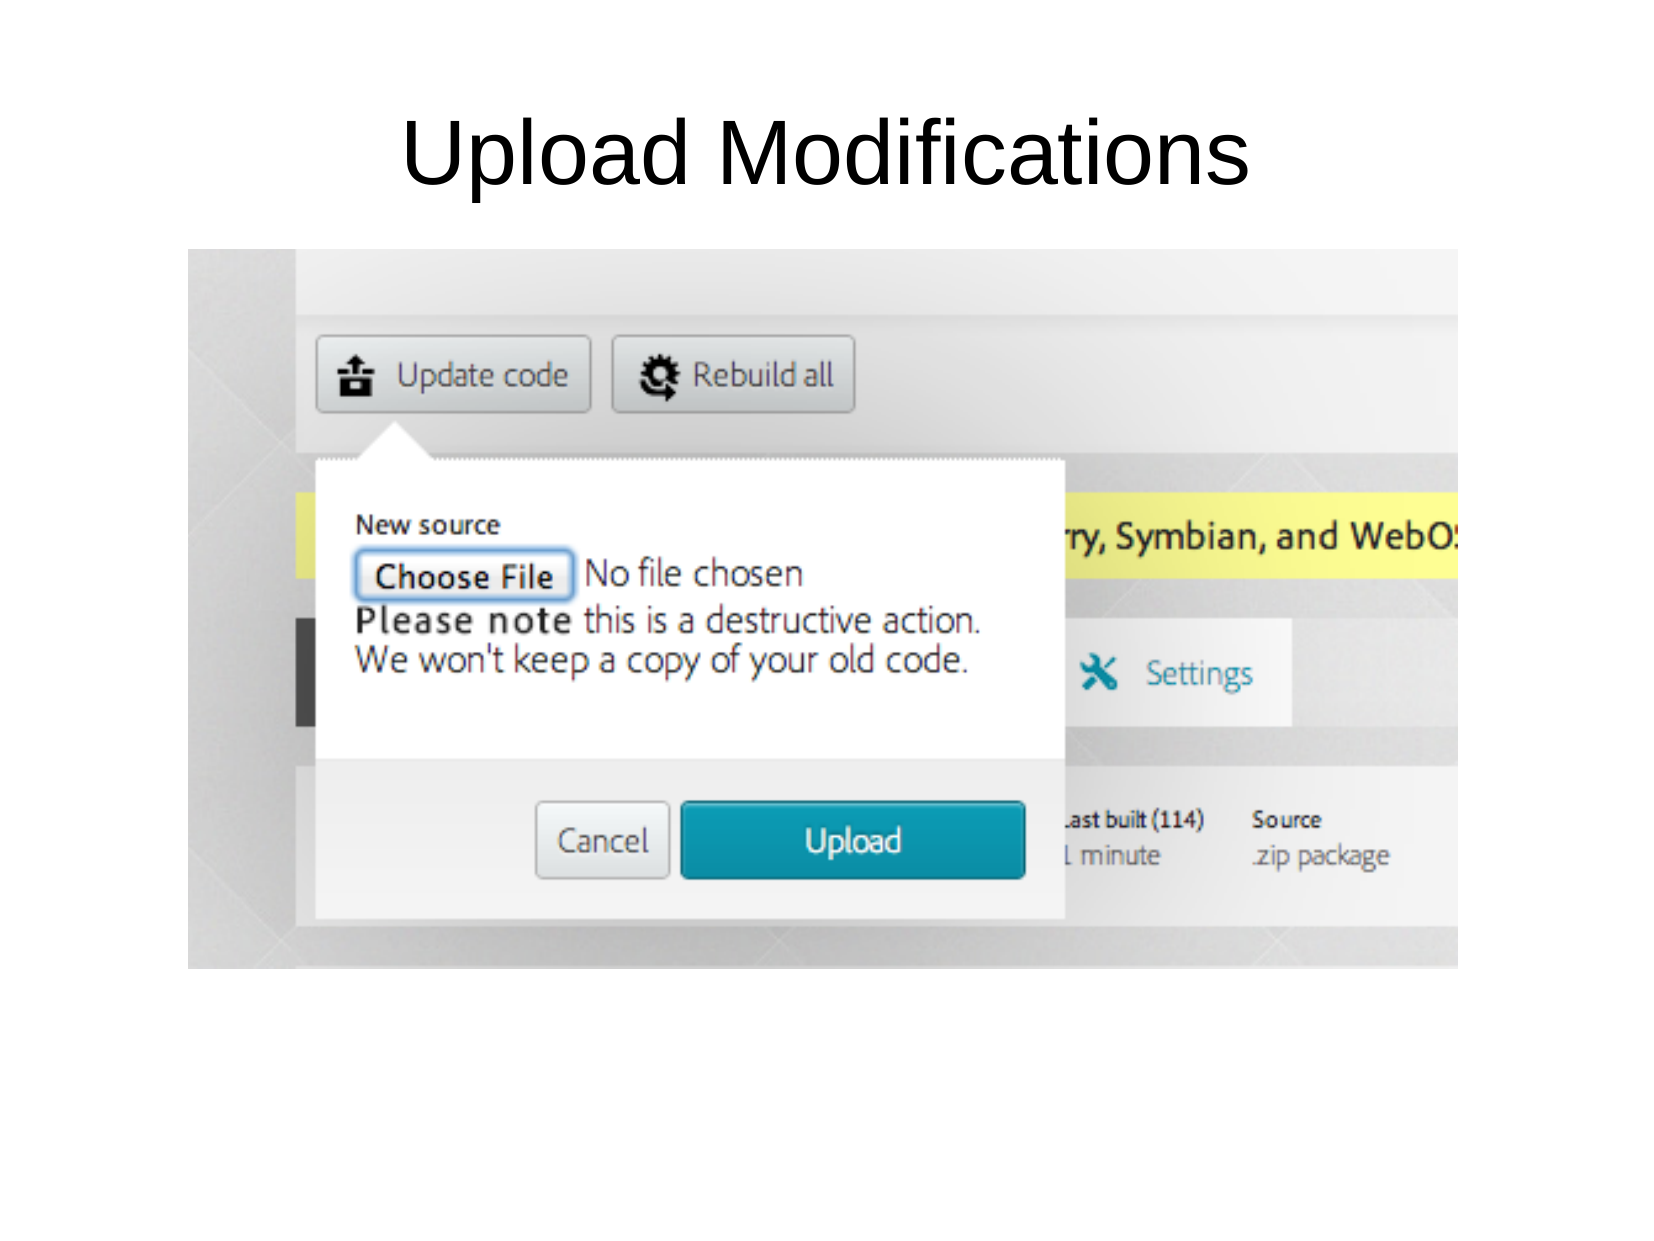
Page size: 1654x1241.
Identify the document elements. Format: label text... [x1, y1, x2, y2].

picture [188, 249, 1458, 969]
title Upload Modifications [82, 49, 1571, 257]
